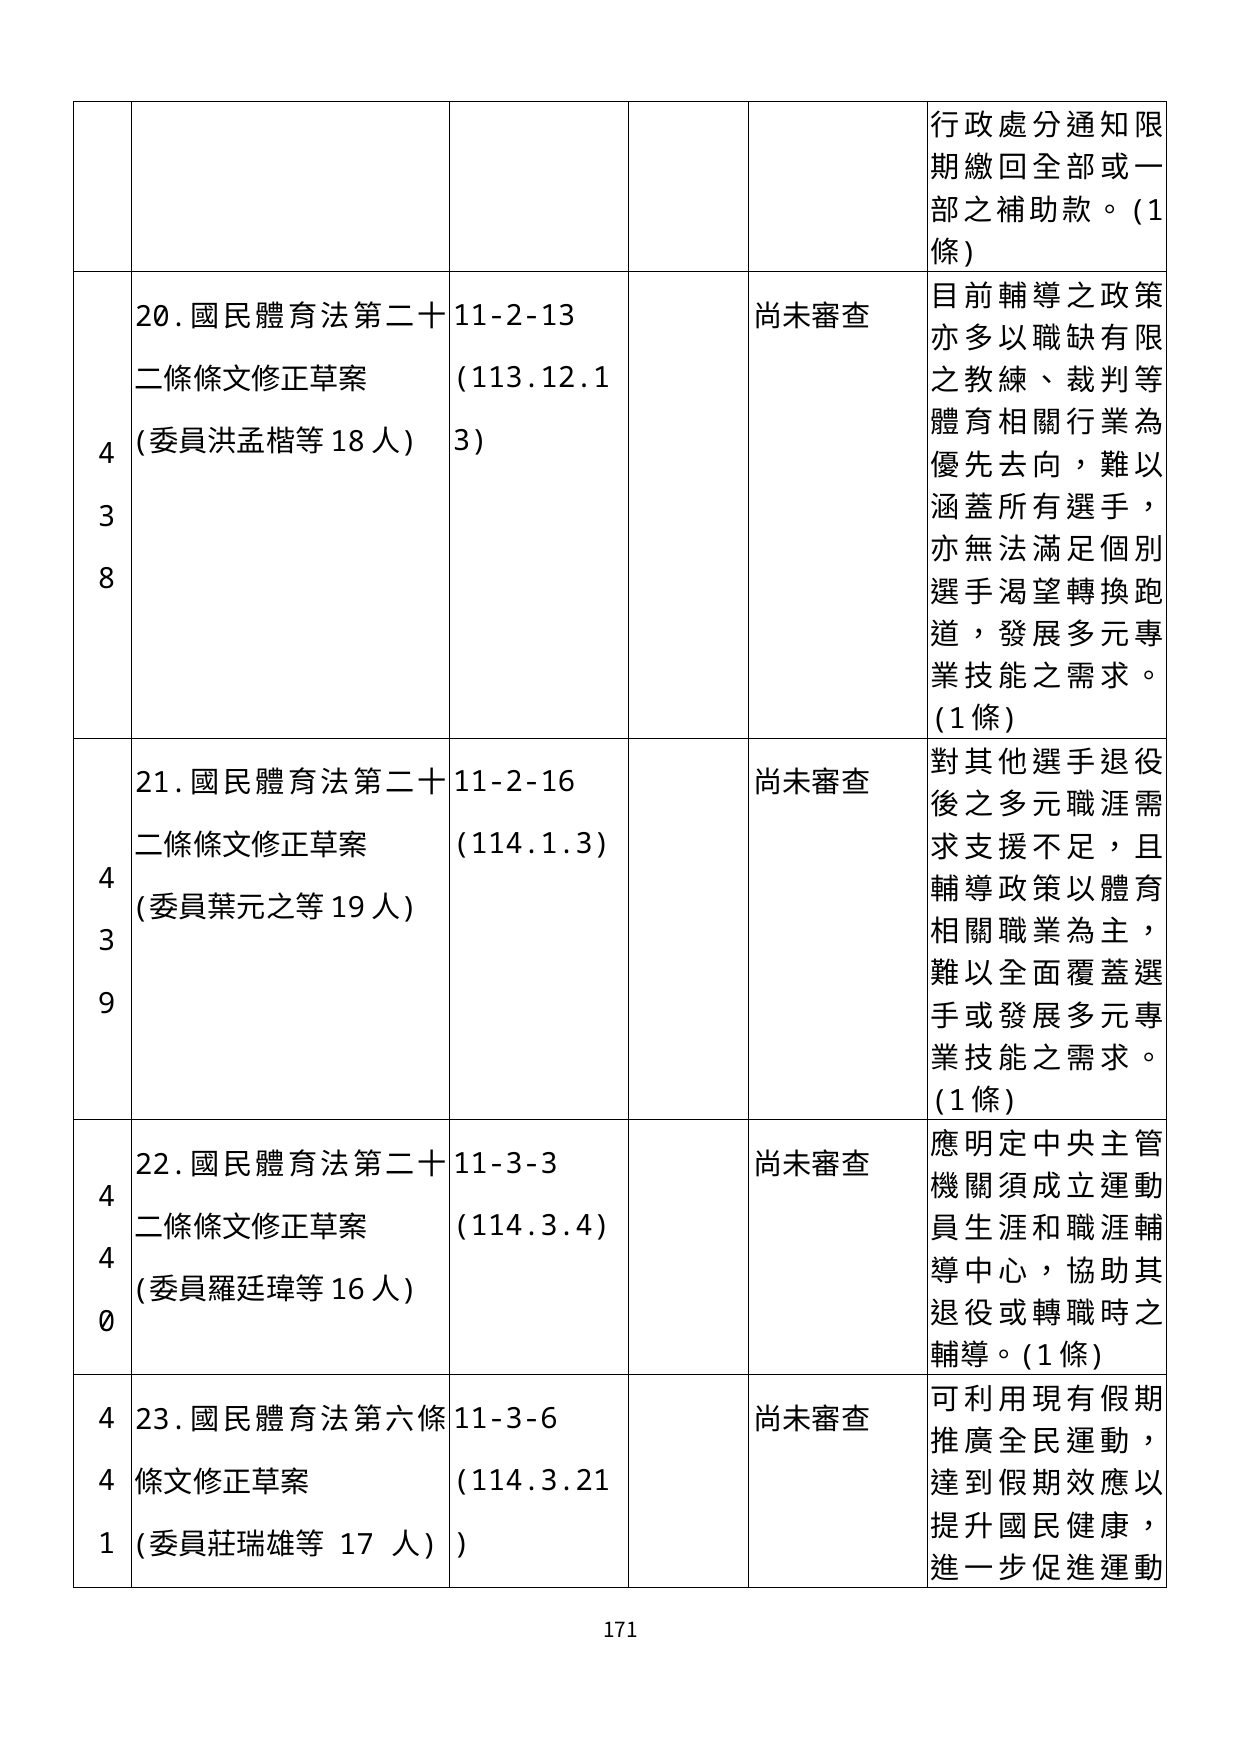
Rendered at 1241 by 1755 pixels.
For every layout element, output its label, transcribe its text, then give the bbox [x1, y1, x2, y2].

table_cell [74, 102, 131, 271]
table_cell 行政處分通知限期繳回全部或一部之補助款。(1條) [928, 102, 1166, 271]
table_cell 22.國民體育法第二十二條條文修正草案 (委員羅廷瑋等16人) [132, 1120, 449, 1374]
table_cell 11-2-16 (114.1.3) [450, 739, 628, 1119]
table_cell [629, 272, 748, 737]
table_cell [629, 1375, 748, 1587]
table_cell 可利用現有假期推廣全民運動，達到假期效應以提升國民健康，進一步促進運動 [928, 1375, 1166, 1587]
table_cell 23.國民體育法第六條條文修正草案 (委員莊瑞雄等 17 人) [132, 1375, 449, 1587]
table_cell 尚未審查 [749, 272, 927, 737]
table_cell [132, 102, 449, 271]
table_cell [74, 272, 131, 737]
table_cell [74, 739, 131, 1119]
table_cell 21.國民體育法第二十二條條文修正草案 (委員葉元之等19人) [132, 739, 449, 1119]
table_cell 對其他選手退役後之多元職涯需求支援不足，且輔導政策以體育相關職業為主，難以全面覆蓋選手或發展多元專業技能之需求。(1條) [928, 739, 1166, 1119]
table_cell 尚未審查 [749, 739, 927, 1119]
table_cell [450, 102, 628, 271]
table_cell [629, 1120, 748, 1374]
table_cell [749, 102, 927, 271]
table_cell 應明定中央主管機關須成立運動員生涯和職涯輔導中心，協助其退役或轉職時之輔導。(1條) [928, 1120, 1166, 1374]
table_cell [629, 739, 748, 1119]
table_cell 20.國民體育法第二十二條條文修正草案 (委員洪孟楷等18人) [132, 272, 449, 737]
table_cell 11-3-6 (114.3.21) [450, 1375, 628, 1587]
table_cell 11-3-3 (114.3.4) [450, 1120, 628, 1374]
table_cell 尚未審查 [749, 1375, 927, 1587]
table_cell 尚未審查 [749, 1120, 927, 1374]
table_cell 目前輔導之政策亦多以職缺有限之教練、裁判等體育相關行業為優先去向，難以涵蓋所有選手，亦無法滿足個別選手渴望轉換跑道，發展多元專業技能之需求。(1條) [928, 272, 1166, 737]
table_cell [629, 102, 748, 271]
table_cell [74, 1120, 131, 1374]
table_cell [74, 1375, 131, 1587]
table_cell 11-2-13 (113.12.13) [450, 272, 628, 737]
